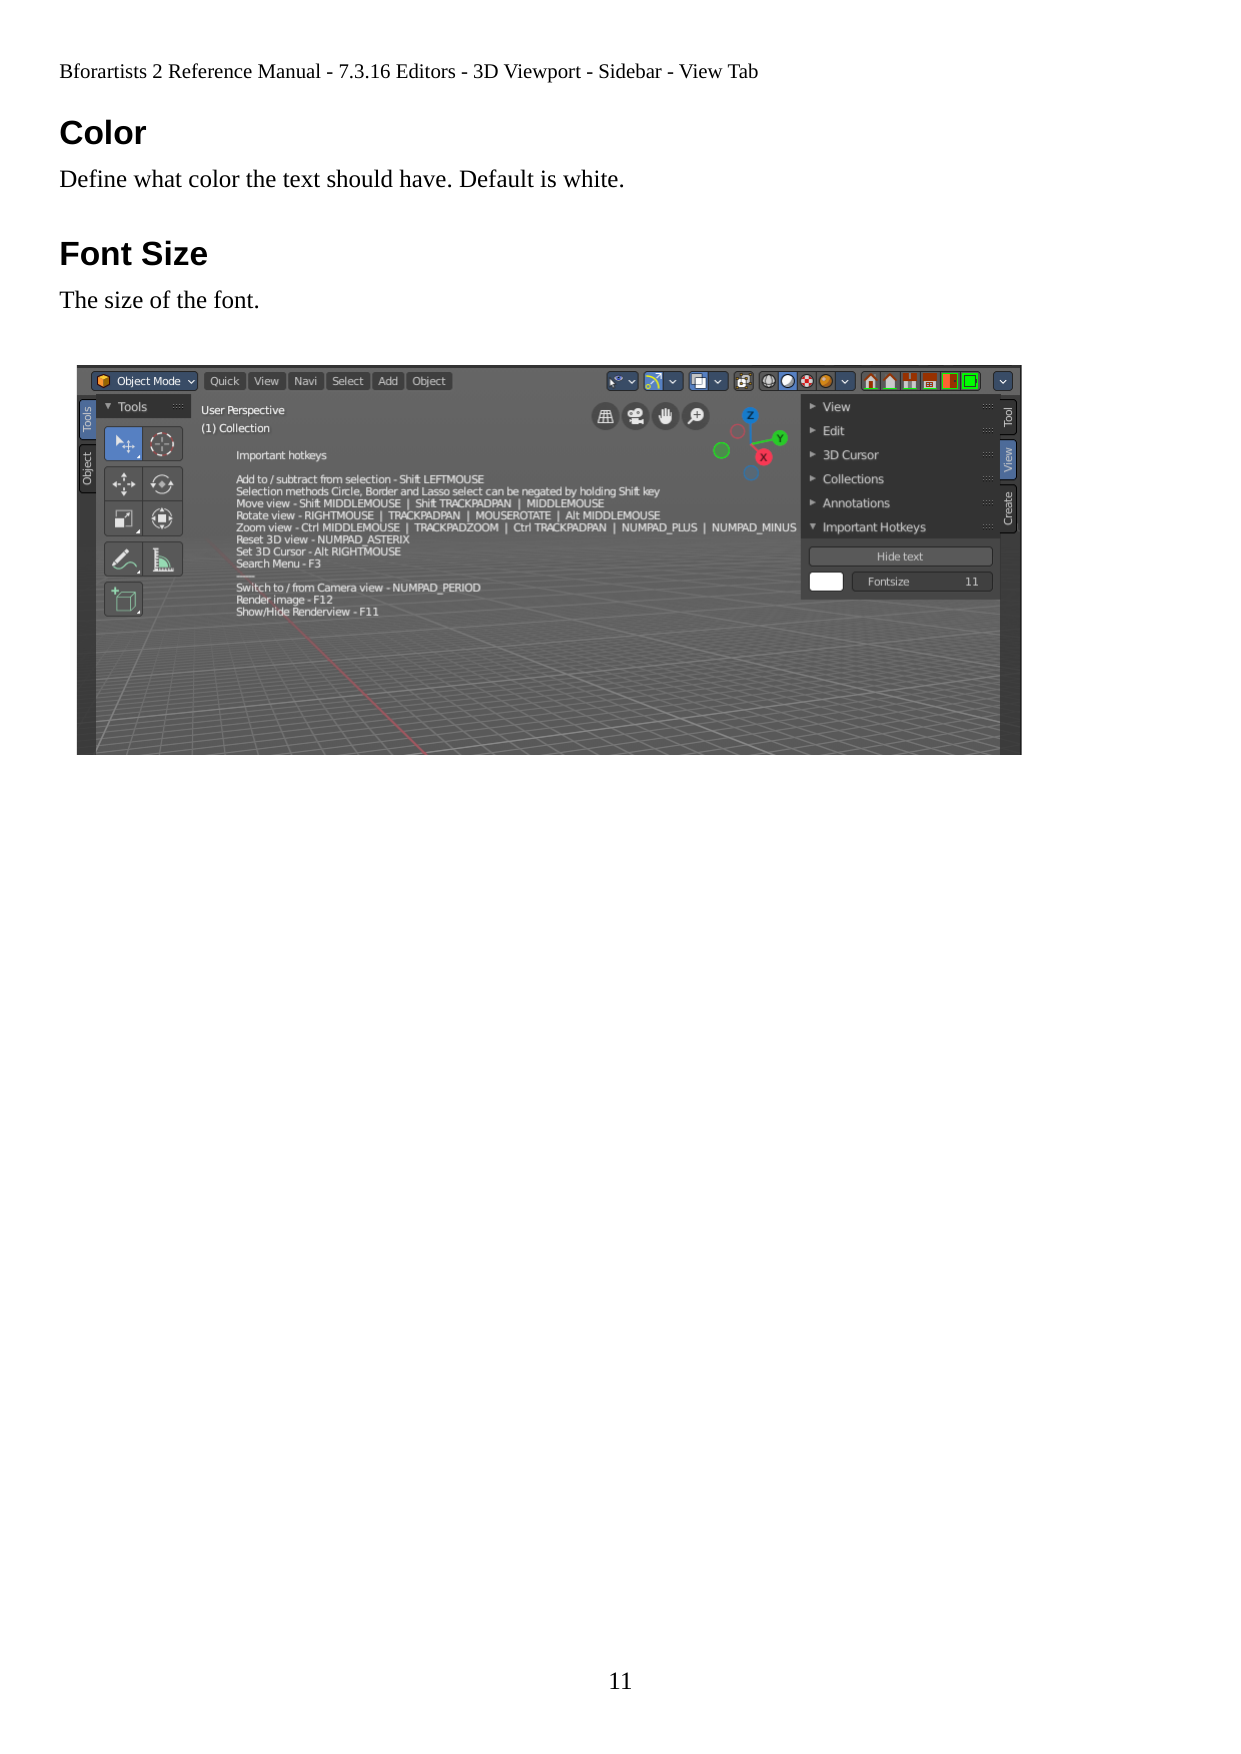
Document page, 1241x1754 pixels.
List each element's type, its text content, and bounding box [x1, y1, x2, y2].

text Define what color the text should have. Default is white. [59, 164, 1181, 192]
subtitle Color [59, 113, 1181, 151]
picture [76, 365, 1022, 755]
text The size of the font. [59, 285, 1181, 313]
subtitle Font Size [59, 234, 1181, 272]
